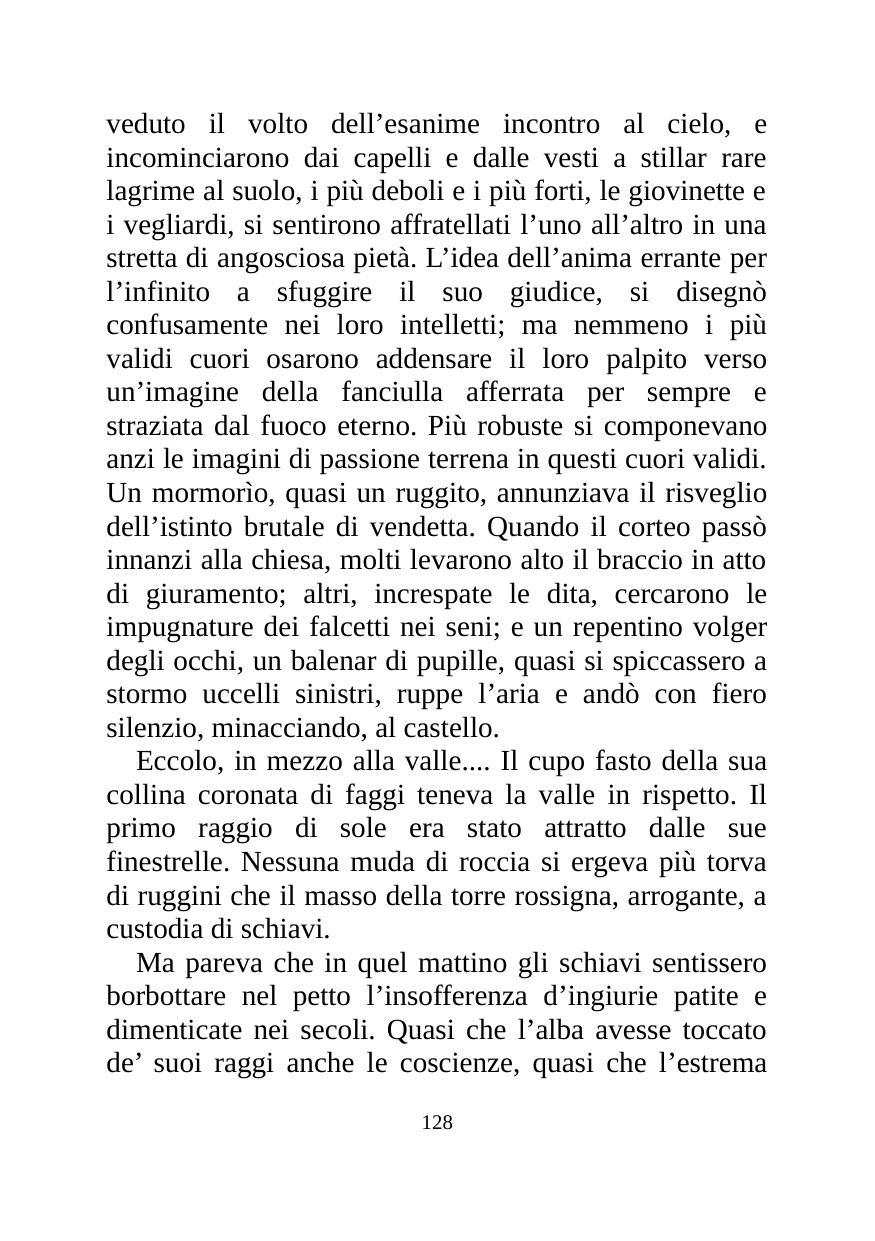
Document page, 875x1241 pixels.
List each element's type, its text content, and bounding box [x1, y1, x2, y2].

text Ma pareva che in quel mattino gli schiavi sentissero borbottare nel petto l’insofferenza d’ingiurie patite e dimenticate nei secoli. Quasi che l’alba avesse toccato de’ suoi raggi anche le coscienze, quasi che l’estrema [106, 945, 768, 1079]
text veduto il volto dell’esanime incontro al cielo, e incominciarono dai capelli e dalle vesti a stillar rare lagrime al suolo, i più deboli e i più forti, le giovinette e i vegliardi, si sentirono affratellati l’uno all’altro in una stretta di angosciosa pietà. L’idea dell’anima errante per l’infinito a sfuggire il suo giudice, si disegnò confusamente nei loro intelletti; ma nemmeno i più validi cuori osarono addensare il loro palpito verso un’imagine della fanciulla afferrata per sempre e straziata dal fuoco eterno. Più robuste si componevano anzi le imagini di passione terrena in questi cuori validi. Un mormorìo, quasi un ruggito, annunziava il risveglio dell’istinto brutale di vendetta. Quando il corteo passò innanzi alla chiesa, molti levarono alto il braccio in atto di giuramento; altri, increspate le dita, cercarono le impugnature dei falcetti nei seni; e un repentino volger degli occhi, un balenar di pupille, quasi si spiccassero a stormo uccelli sinistri, ruppe l’aria e andò con fiero silenzio, minacciando, al castello. [106, 106, 768, 743]
text Eccolo, in mezzo alla valle.... Il cupo fasto della sua collina coronata di faggi teneva la valle in rispetto. Il primo raggio di sole era stato attratto dalle sue finestrelle. Nessuna muda di roccia si ergeva più torva di ruggini che il masso della torre rossigna, arrogante, a custodia di schiavi. [106, 743, 768, 945]
